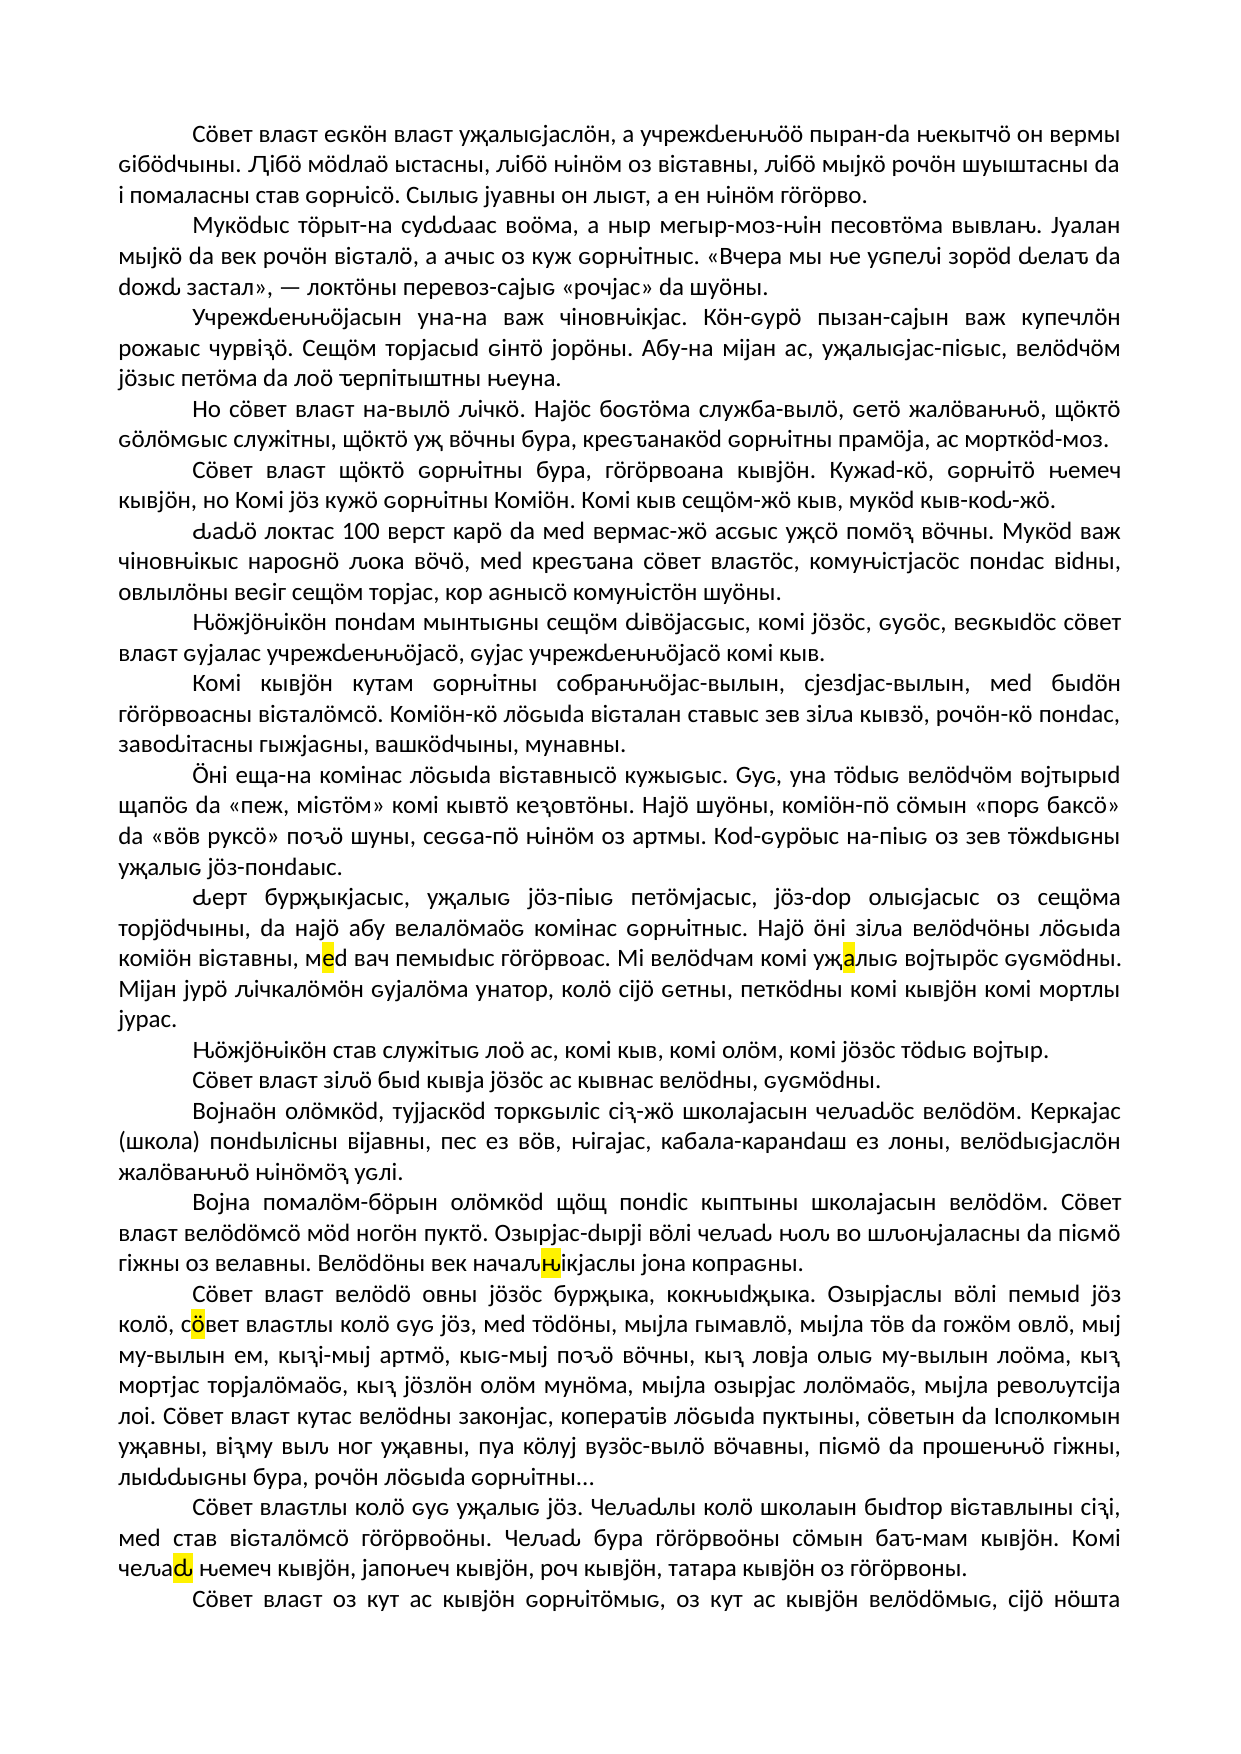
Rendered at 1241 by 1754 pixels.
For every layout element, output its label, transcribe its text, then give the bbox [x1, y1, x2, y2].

text Сӧвет влаԍт оз кут ас кывјӧн ԍорԋітӧмыԍ, оз кут ас кывјӧн велӧԁӧмыԍ, сіјӧ нӧшта [118, 1583, 1122, 1614]
text Војна помалӧм-бӧрын олӧмкӧԁ щӧщ понԁіс кыптыны школајасын велӧԁӧм. Сӧвет влаԍт велӧԁӧмсӧ мӧԁ ногӧн пуктӧ. Озырјас-ԁырјі вӧлі чеԉаԃ ԋоԉ во шԉоԋјаласны ԁа піԍмӧ гіжны оз велавны. Велӧԁӧны век начаԉԋікјаслы јона копраԍны. [118, 1186, 1122, 1278]
text Сӧвет влаԍт щӧктӧ ԍорԋітны бура, гӧгӧрвоана кывјӧн. Кужаԁ-кӧ, ԍорԋітӧ ԋемеч кывјӧн, но Комі јӧз кужӧ ԍорԋітны Коміӧн. Комі кыв сещӧм-жӧ кыв, мукӧԁ кыв-коԃ-жӧ. [118, 454, 1122, 515]
text Ԃаԃӧ локтас 100 верст карӧ ԁа меԁ вермас-жӧ асԍыс уҗсӧ помӧԇ вӧчны. Мукӧԁ важ чіновԋікыс нароԍнӧ ԉока вӧчӧ, меԁ креԍԏана сӧвет влаԍтӧс, комуԋістјасӧс понԁас віԁны, овлылӧны веԍіг сещӧм торјас, кор аԍнысӧ комуԋістӧн шуӧны. [118, 515, 1122, 606]
text Војнаӧн олӧмкӧԁ, тујјаскӧԁ торкԍыліс сіԇ-жӧ школајасын чеԉаԃӧс велӧԁӧм. Керкајас (школа) понԁылісны віјавны, пес ез вӧв, ԋігајас, кабала-каранԁаш ез лоны, велӧԁыԍјаслӧн жалӧваԋԋӧ ԋінӧмӧԇ уԍлі. [118, 1095, 1122, 1186]
text Ԋӧжјӧԋікӧн понԁам мынтыԍны сещӧм ԃівӧјасԍыс, комі јӧзӧс, ԍуԍӧс, веԍкыԁӧс сӧвет влаԍт ԍујалас учрежԃеԋԋӧјасӧ, ԍујас учрежԃеԋԋӧјасӧ комі кыв. [118, 606, 1122, 667]
text Ԃерт бурҗыкјасыс, уҗалыԍ јӧз-піыԍ петӧмјасыс, јӧз-ԁор олыԍјасыс оз сещӧма торјӧԁчыны, ԁа најӧ абу велалӧмаӧԍ комінас ԍорԋітныс. Најӧ ӧні зіԉа велӧԁчӧны лӧԍыԁа коміӧн віԍтавны, меԁ вач пемыԁыс гӧгӧрвоас. Мі велӧԁчам комі уҗалыԍ војтырӧс ԍуԍмӧԁны. Міјан јурӧ ԉічкалӧмӧн ԍујалӧма унатор, колӧ сіјӧ ԍетны, петкӧԁны комі кывјӧн комі мортлы јурас. [118, 881, 1122, 1034]
text Учрежԃеԋԋӧјасын уна-на важ чіновԋікјас. Кӧн-ԍурӧ пызан-сајын важ купечлӧн рожаыс чурвіԇӧ. Сещӧм торјасыԁ ԍінтӧ јорӧны. Абу-на міјан ас, уҗалыԍјас-піԍыс, велӧԁчӧм јӧзыс петӧма ԁа лоӧ ԏерпітыштны ԋеуна. [118, 301, 1122, 393]
text Сӧвет влаԍт велӧԁӧ овны јӧзӧс бурҗыка, кокԋыԁҗыка. Озырјаслы вӧлі пемыԁ јӧз колӧ, сӧвет влаԍтлы колӧ ԍуԍ јӧз, меԁ тӧԁӧны, мыјла гымавлӧ, мыјла тӧв ԁа гожӧм овлӧ, мыј му-вылын ем, кыԇі-мыј артмӧ, кыԍ-мыј поԅӧ вӧчны, кыԇ ловја олыԍ му-вылын лоӧма, кыԇ мортјас торјалӧмаӧԍ, кыԇ јӧзлӧн олӧм мунӧма, мыјла озырјас лолӧмаӧԍ, мыјла ревоԉутсіја лоі. Сӧвет влаԍт кутас велӧԁны законјас, копераԏів лӧԍыԁа пуктыны, сӧветын ԁа Ісполкомын уҗавны, віԇму выԉ ног уҗавны, пуа кӧлуј вузӧс-вылӧ вӧчавны, піԍмӧ ԁа прошеԋԋӧ гіжны, лыԃԃыԍны бура, рочӧн лӧԍыԁа ԍорԋітны... [118, 1278, 1122, 1492]
text Сӧвет влаԍтлы колӧ ԍуԍ уҗалыԍ јӧз. Чеԉаԃлы колӧ школаын быԁтор віԍтавлыны сіԇі, меԁ став віԍталӧмсӧ гӧгӧрвоӧны. Чеԉаԃ бура гӧгӧрвоӧны сӧмын баԏ-мам кывјӧн. Комі чеԉаԃ ԋемеч кывјӧн, јапоԋеч кывјӧн, роч кывјӧн, татара кывјӧн оз гӧгӧрвоны. [118, 1492, 1122, 1583]
text Но сӧвет влаԍт на-вылӧ ԉічкӧ. Најӧс боԍтӧма служба-вылӧ, ԍетӧ жалӧваԋԋӧ, щӧктӧ ԍӧлӧмԍыс служітны, щӧктӧ уҗ вӧчны бура, креԍԏанакӧԁ ԍорԋітны прамӧја, ас морткӧԁ-моз. [118, 393, 1122, 454]
text Ӧні еща-на комінас лӧԍыԁа віԍтавнысӧ кужыԍыс. Ԍуԍ, уна тӧԁыԍ велӧԁчӧм војтырыԁ щапӧԍ ԁа «пеж, міԍтӧм» комі кывтӧ кеԇовтӧны. Најӧ шуӧны, коміӧн-пӧ сӧмын «порԍ баксӧ» ԁа «вӧв руксӧ» поԅӧ шуны, сеԍԍа-пӧ ԋінӧм оз артмы. Коԁ-ԍурӧыс на-піыԍ оз зев тӧжԁыԍны уҗалыԍ јӧз-понԁаыс. [118, 759, 1122, 881]
text Комі кывјӧн кутам ԍорԋітны собраԋԋӧјас-вылын, сјезԁјас-вылын, меԁ быԁӧн гӧгӧрвоасны віԍталӧмсӧ. Коміӧн-кӧ лӧԍыԁа віԍталан ставыс зев зіԉа кывзӧ, рочӧн-кӧ понԁас, завоԃітасны гыжјаԍны, вашкӧԁчыны, мунавны. [118, 667, 1122, 759]
text Сӧвет влаԍт зіԉӧ быԁ кывја јӧзӧс ас кывнас велӧԁны, ԍуԍмӧԁны. [118, 1064, 1122, 1095]
text Мукӧԁыс тӧрыт-на суԃԃаас воӧма, а ныр мегыр-моз-ԋін песовтӧма вывлаԋ. Јуалан мыјкӧ ԁа век рочӧн віԍталӧ, а ачыс оз куж ԍорԋітныс. «Вчера мы ԋе уԍпеԉі зорӧԁ ԃелаԏ ԁа ԁожԃ застал», — локтӧны перевоз-сајыԍ «рочјас» ԁа шуӧны. [118, 210, 1122, 301]
text Ԋӧжјӧԋікӧн став служітыԍ лоӧ ас, комі кыв, комі олӧм, комі јӧзӧс тӧԁыԍ војтыр. [118, 1034, 1122, 1064]
text Сӧвет влаԍт еԍкӧн влаԍт уҗалыԍјаслӧн, а учрежԃеԋԋӧӧ пыран-ԁа ԋекытчӧ он вермы ԍібӧԁчыны. Ԉібӧ мӧԁлаӧ ыстасны, ԉібӧ ԋінӧм оз віԍтавны, ԉібӧ мыјкӧ рочӧн шуыштасны ԁа і помаласны став ԍорԋісӧ. Сылыԍ јуавны он лыԍт, а ен ԋінӧм гӧгӧрво. [118, 118, 1122, 210]
